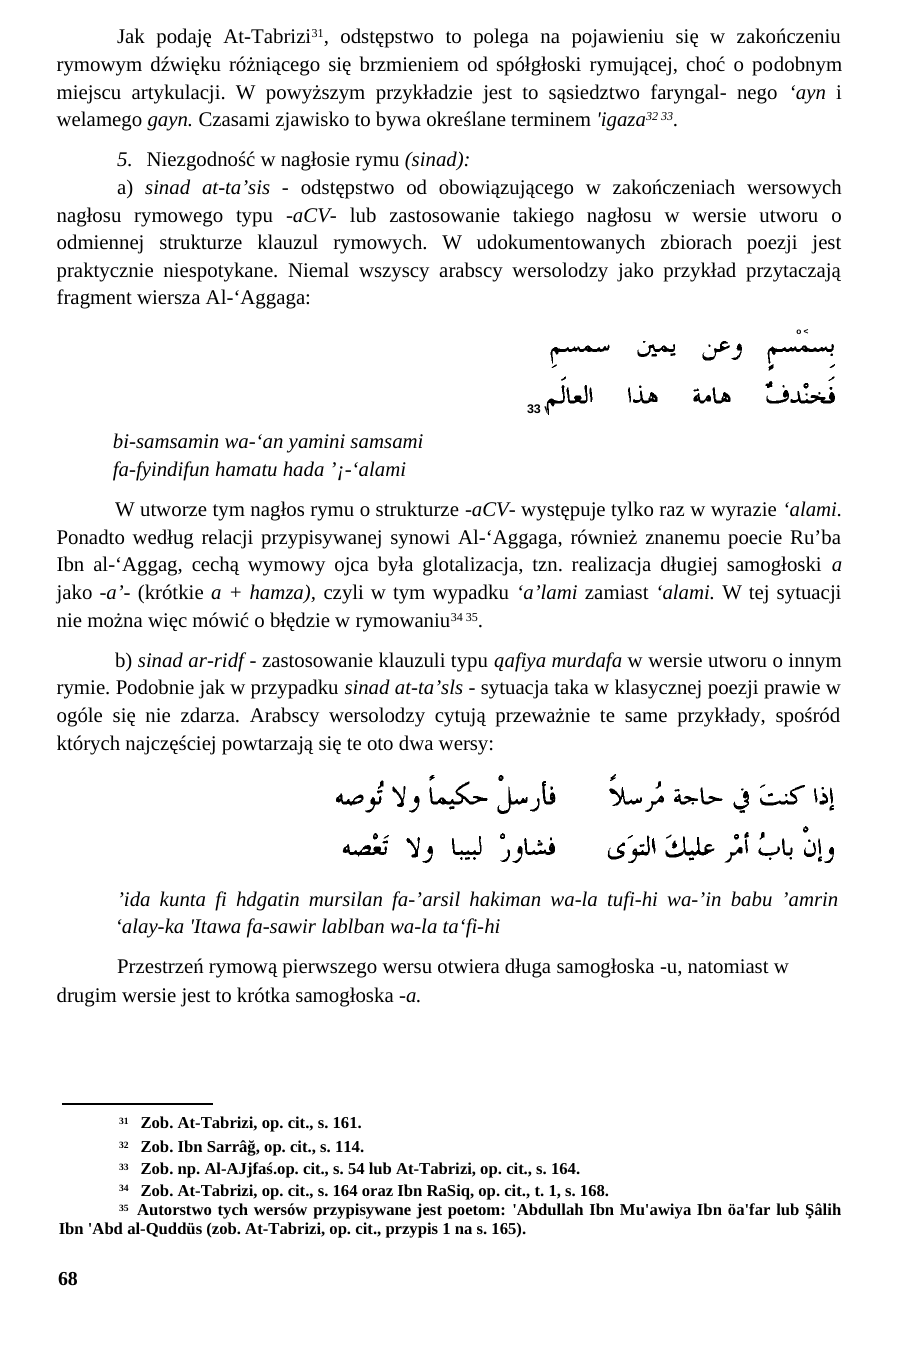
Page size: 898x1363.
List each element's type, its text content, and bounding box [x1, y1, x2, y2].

text W utworze tym nagłos rymu o strukturze -aCV- występuje tylko raz w wyrazie ‘alami. Ponadto według relacji przypisywanej synowi Al-‘Aggaga, również znanemu poecie Ru’ba Ibn al-‘Aggag, cechą wymowy ojca była glotalizacja, tzn. realizacja długiej samogłoski a jako -a’- (krótkie a + hamza), czyli w tym wypadku ‘a’lami za­miast ‘alami. W tej sytuacji nie można więc mówić o błędzie w rymowaniu34 35. [56, 497, 842, 632]
text Przestrzeń rymową pierwszego wersu otwiera długa samogłoska -u, natomiast w drugim wersie jest to krótka samogłoska -a. [56, 954, 842, 1007]
list Niezgodność w nagłosie rymu (sinad): [56, 147, 842, 171]
text b) sinad ar-ridf - zastosowanie klauzuli typu ąafiya murdafa w wersie utworu o innym rymie. Podobnie jak w przypadku sinad at-ta’sls - sytuacja taka w klasycznej poezji prawie w ogóle się nie zdarza. Arabscy wersolodzy cytują przeważnie te same przykłady, spośród których najczęściej powtarzają się te oto dwa wersy: [56, 648, 842, 754]
text 33 Zob. np. Al-AJjfaś.op. cit., s. 54 lub At-Tabrizi, op. cit., s. 164. [58, 1160, 841, 1178]
text a) sinad at-ta’sis - odstępstwo od obowiązującego w zakończeniach wersowych nagłosu rymowego typu -aCV- lub zastosowanie takiego nagłosu w wersie utworu o odmiennej strukturze klauzul rymowych. W udokumentowanych zbiorach poezji jest praktycznie niespotykane. Niemal wszyscy arabscy wersolodzy jako przykład przytaczają fragment wiersza Al-‘Aggaga: [56, 175, 842, 309]
text fa-fyindifun hamatu hada ’¡-‘alami [56, 457, 842, 481]
text o < [796, 327, 821, 337]
text 35 Autorstwo tych wersów przypisywane jest poetom: 'Abdullah Ibn Mu'awiya Ibn öa'far lub Şâlih Ibn 'Abd al-Quddüs (zob. At-Tabrizi, op. cit., przypis 1 na s. 165). [58, 1201, 841, 1238]
text ’ida kunta fi hdgatin mursilan fa-’arsil hakiman wa-la tufi-hi wa-’in babu ’amrin ‘alay-ka 'Itawa fa-sawir lablban wa-la ta‘fi-hi [115, 886, 842, 938]
text bi-samsamin wa-‘an yamini samsami [56, 429, 842, 453]
picture [342, 833, 555, 863]
picture [546, 341, 835, 415]
text Jak podaję At-Tabrizi31, odstępstwo to polega na pojawieniu się w zakończeniu rymowym dźwięku różniącego się brzmieniem od spółgłoski rymującej, choć o po­dobnym miejscu artykulacji. W powyższym przykładzie jest to sąsiedztwo faryngal- nego ‘ayn i welamego gayn. Czasami zjawisko to bywa określane terminem 'igaza32 33. [56, 24, 842, 131]
text 33 v [527, 401, 557, 416]
picture [609, 774, 834, 813]
picture [336, 775, 556, 814]
text 32 Zob. Ibn Sarrâğ, op. cit., s. 114. [58, 1138, 841, 1156]
picture [607, 826, 834, 863]
text 31 Zob. At-Tabrizi, op. cit., s. 161. [58, 1114, 841, 1132]
text 34 Zob. At-Tabrizi, op. cit., s. 164 oraz Ibn RaSiq, op. cit., t. 1, s. 168. [58, 1181, 841, 1200]
text 68 [58, 1266, 85, 1289]
